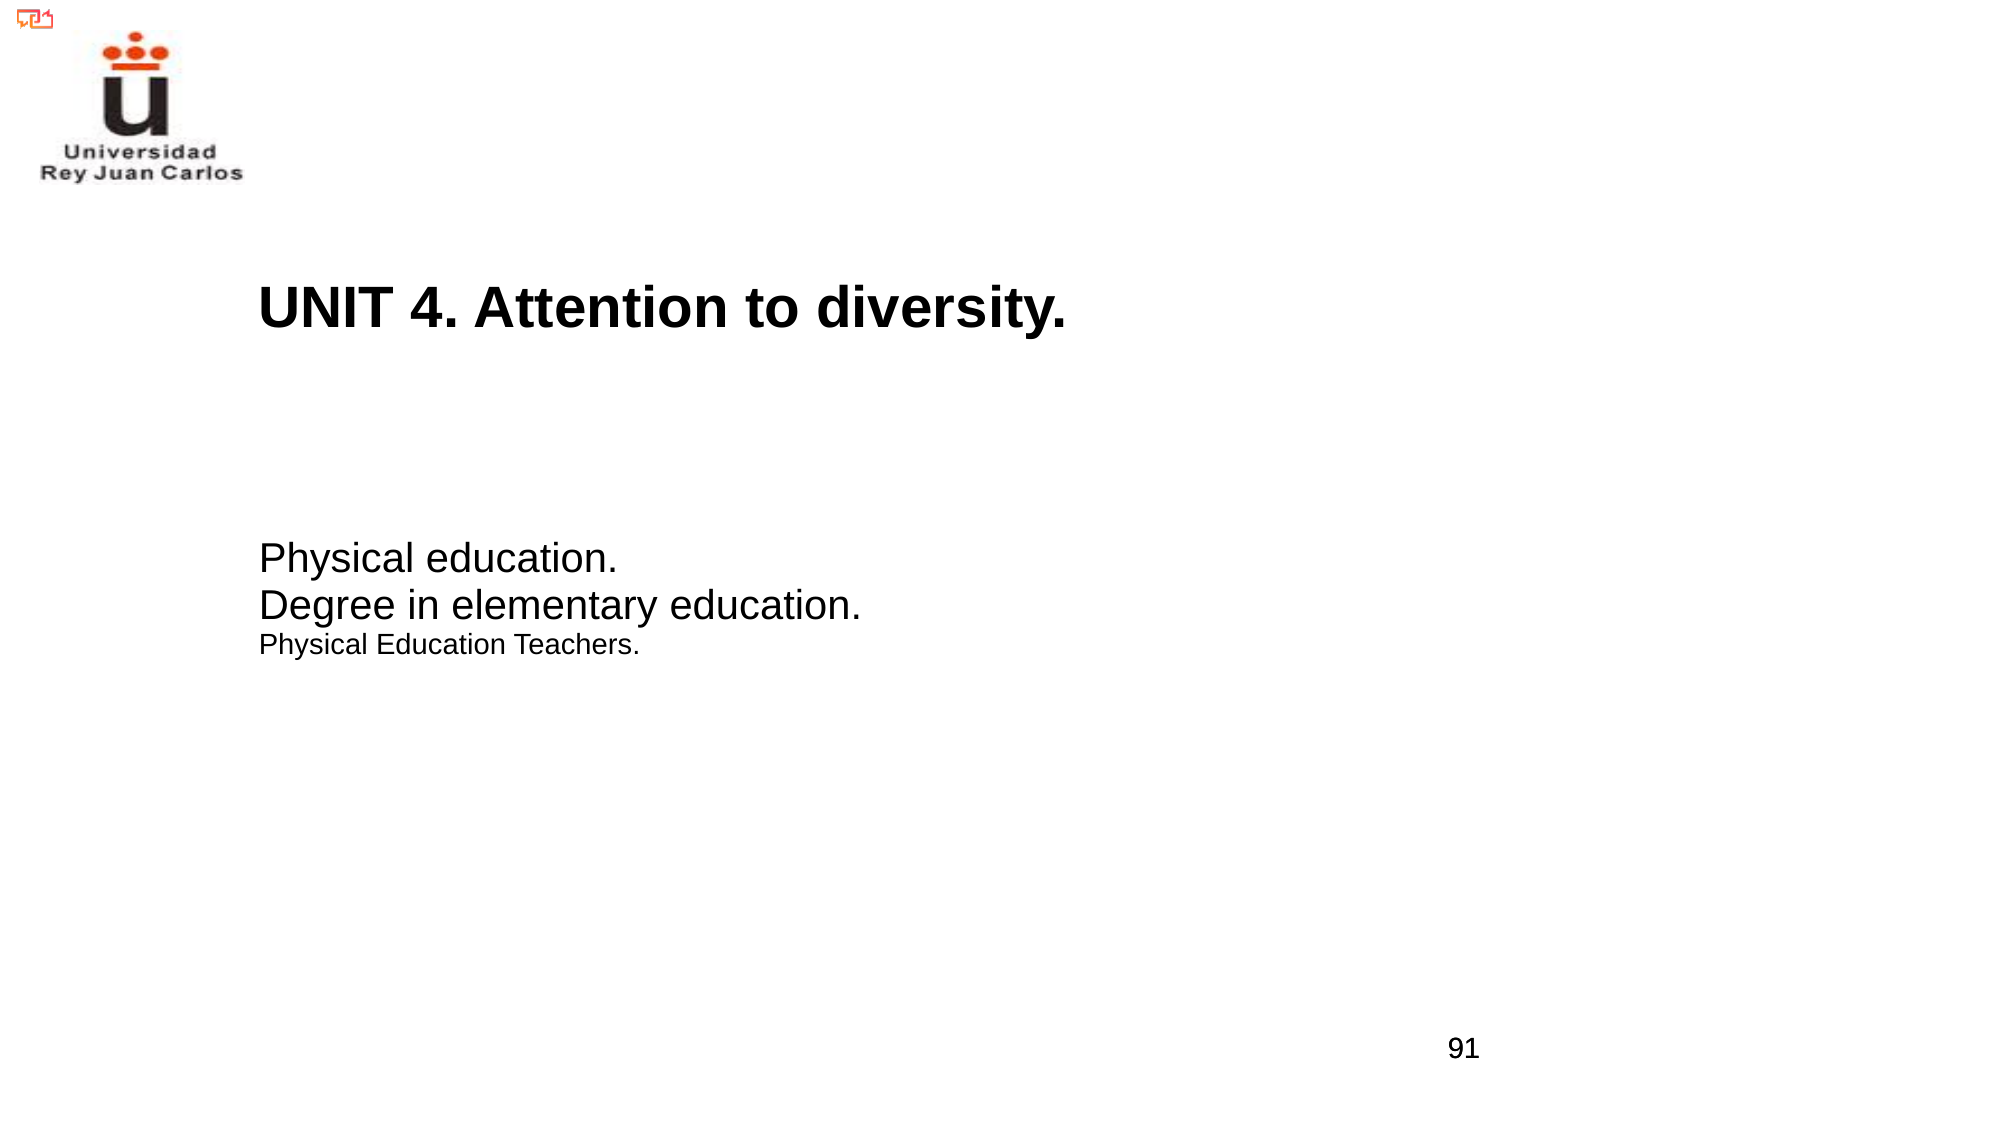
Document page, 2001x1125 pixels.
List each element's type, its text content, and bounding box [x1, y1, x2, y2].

picture [0, 5, 245, 185]
text_box UNIT 4. Attention to diversity. Physical education. Degree in elementary education. Physical Education Teachers. [244, 267, 1741, 669]
